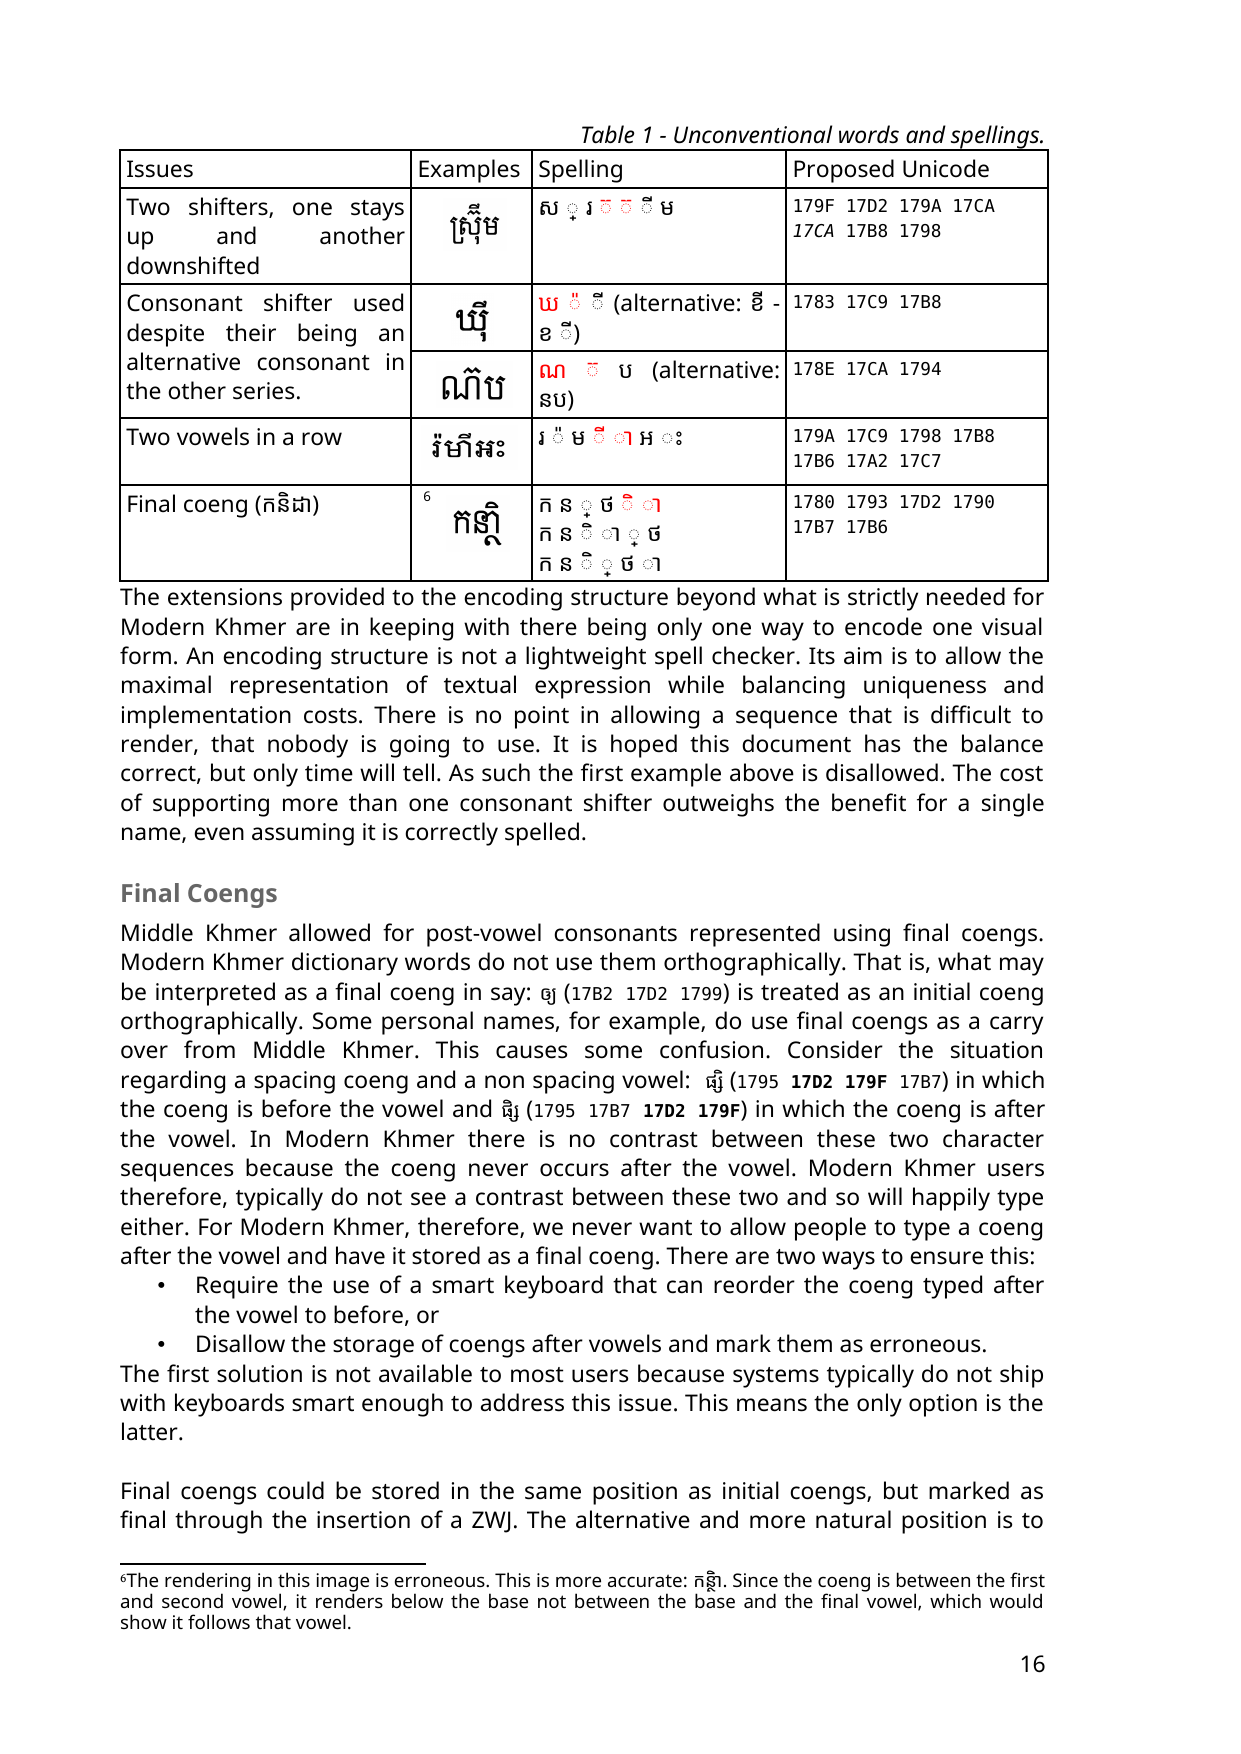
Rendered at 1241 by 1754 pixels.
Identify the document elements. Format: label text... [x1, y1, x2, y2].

table_header Issues [121, 151, 410, 187]
picture [436, 361, 513, 408]
table_cell ក ន ្ ថ ិ ា ក ន ិ ា ្ ថ ក ន ិ ្ ថ ា [533, 486, 785, 580]
table_cell 1780 1793 17D2 1790 17B7 17B6 [787, 486, 1047, 580]
text The extensions provided to the encoding structure beyond what is strictly needed for Modern Khmer are in keeping with there being only one way to encode one visual form. An encoding structure is not a lightweight spell checker. Its aim is to allow the maximal representation of textual expression while balancing uniqueness and implementation costs. There is no point in allowing a sequence that is difficult to render, that nobody is going to use. It is hoped this document has the balance correct, but only time will tell. As such the first example above is disallowed. The cost of supporting more than one consonant shifter outweighs the benefit for a single name, even assuming it is correctly spelled. [120, 582, 1046, 846]
table_cell 1783 17C9 17B8 [787, 285, 1047, 350]
table_cell Final coeng (កនិដា) [121, 486, 410, 580]
table_cell [412, 189, 531, 283]
picture [443, 198, 507, 251]
table_cell [412, 486, 531, 580]
table_cell ស ្ រ ៊ ៊ ី ម [533, 189, 785, 283]
table_cell Consonant shifter used despite their being an alternative consonant in the other series. [121, 285, 410, 417]
list Require the use of a smart keyboard that can reorder the coeng typed after the vowel to before, or [157, 1271, 1046, 1329]
table_cell 179A 17C9 1798 17B8 17B6 17A2 17C7 [787, 419, 1047, 484]
picture [421, 425, 518, 470]
table_cell ឃ ៉ ី (alternative: ខី​ - ខ ី) [533, 285, 785, 350]
text Table 1 - Unconventional words and spellings. [120, 120, 1046, 149]
table_cell Two vowels in a row [121, 419, 410, 484]
text The first solution is not available to most users because systems typically do not ship with keyboards smart enough to address this issue. This means the only option is the latter. [120, 1359, 1046, 1447]
table_cell ណ ៊ ប (alternative: នប) [533, 352, 785, 417]
table_cell Two shifters, one stays up and another downshifted [121, 189, 410, 283]
text Middle Khmer allowed for post-vowel consonants represented using final coengs. Modern Khmer dictionary words do not use them orthographically. That is, what may be interpreted as a final coeng in say: ឲ្យ (17B2 17D2 1799) is treated as an initial coeng orthographically. Some personal names, for example, do use final coengs as a carry over from Middle Khmer. This causes some confusion. Consider the situation regarding a spacing coeng and a non spacing vowel: ផ្សិ (1795 17D2 179F 17B7) in which the coeng is before the vowel and ផិ្ស (1795 17B7 17D2 179F) in which the coeng is after the vowel. In Modern Khmer there is no contrast between these two character sequences because the coeng never occurs after the vowel. Modern Khmer users therefore, typically do not see a contrast between these two and so will happily type either. For Modern Khmer, therefore, we never want to allow people to type a coeng after the vowel and have it stored as a final coeng. There are two ways to ensure this: [120, 918, 1046, 1271]
table_cell [412, 419, 531, 484]
subtitle Final Coengs [120, 876, 1046, 910]
list Disallow the storage of coengs after vowels and mark them as erroneous. [157, 1329, 1046, 1359]
text Final coengs could be stored in the same position as initial coengs, but marked as final through the insertion of a ZWJ. The alternative and more natural position is to [120, 1476, 1046, 1535]
table_header Spelling [533, 151, 785, 187]
table_cell [412, 285, 531, 350]
table_header Examples [412, 151, 531, 187]
picture [446, 495, 510, 552]
table_cell 179F 17D2 179A 17CA 17CA 17B8 1798 [787, 189, 1047, 283]
table_cell [412, 352, 531, 417]
table_cell រ ៉ ម ី ា អ ះ [533, 419, 785, 484]
table_header Proposed Unicode [787, 151, 1047, 187]
table_cell 178E 17CA 1794 [787, 352, 1047, 417]
picture [451, 293, 494, 346]
